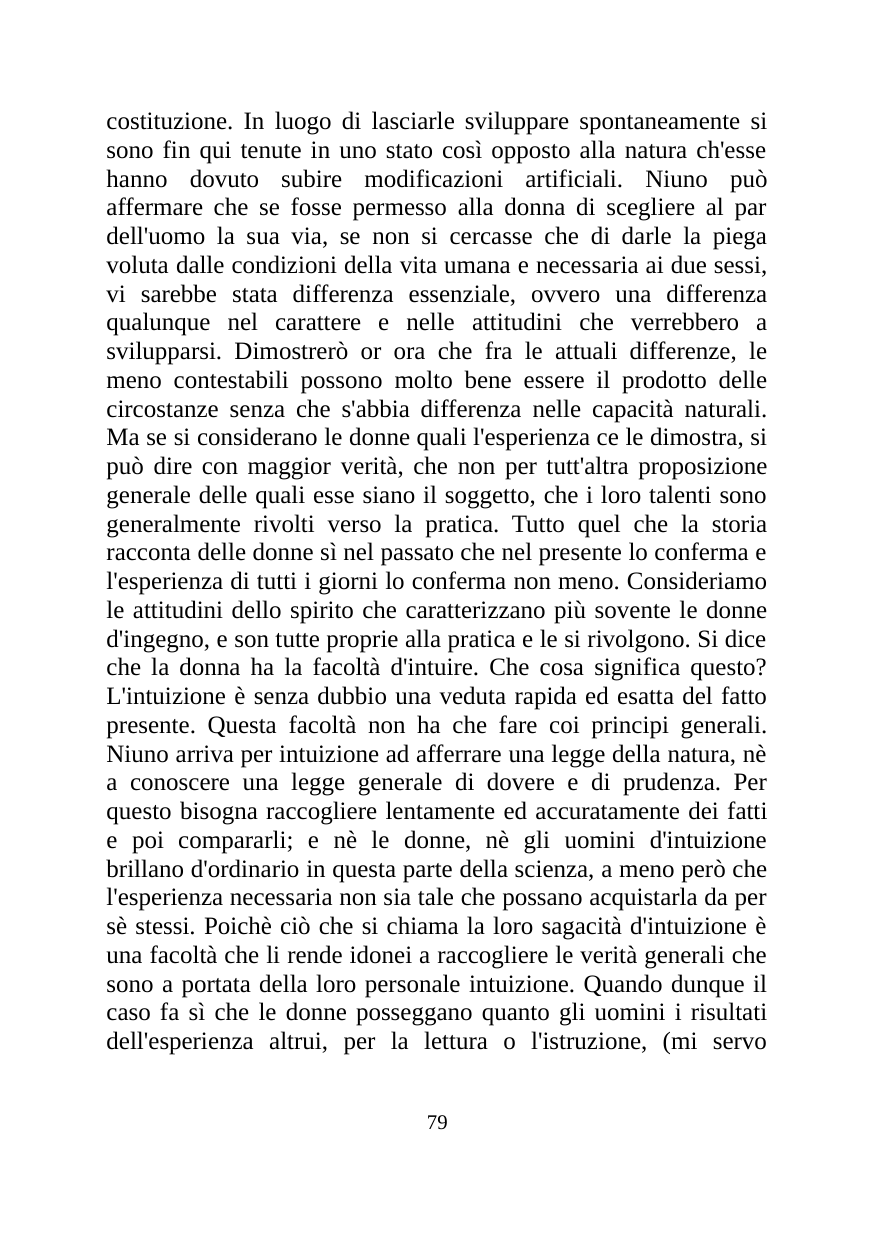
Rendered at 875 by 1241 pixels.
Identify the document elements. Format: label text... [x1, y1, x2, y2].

text costituzione. In luogo di lasciarle sviluppare spontaneamente si sono fin qui tenute in uno stato così opposto alla natura ch'esse hanno dovuto subire modificazioni artificiali. Niuno può affermare che se fosse permesso alla donna di scegliere al par dell'uomo la sua via, se non si cercasse che di darle la piega voluta dalle condizioni della vita umana e necessaria ai due sessi, vi sarebbe stata differenza essenziale, ovvero una differenza qualunque nel carattere e nelle attitudini che verrebbero a svilupparsi. Dimostrerò or ora che fra le attuali differenze, le meno contestabili possono molto bene essere il prodotto delle circostanze senza che s'abbia differenza nelle capacità naturali. Ma se si considerano le donne quali l'esperienza ce le dimostra, si può dire con maggior verità, che non per tutt'altra proposizione generale delle quali esse siano il soggetto, che i loro talenti sono generalmente rivolti verso la pratica. Tutto quel che la storia racconta delle donne sì nel passato che nel presente lo conferma e l'esperienza di tutti i giorni lo conferma non meno. Consideriamo le attitudini dello spirito che caratterizzano più sovente le donne d'ingegno, e son tutte proprie alla pratica e le si rivolgono. Si dice che la donna ha la facoltà d'intuire. Che cosa significa questo? L'intuizione è senza dubbio una veduta rapida ed esatta del fatto presente. Questa facoltà non ha che fare coi principi generali. Niuno arriva per intuizione ad afferrare una legge della natura, nè a conoscere una legge generale di dovere e di prudenza. Per questo bisogna raccogliere lentamente ed accuratamente dei fatti e poi compararli; e nè le donne, nè gli uomini d'intuizione brillano d'ordinario in questa parte della scienza, a meno però che l'esperienza necessaria non sia tale che possano acquistarla da per sè stessi. Poichè ciò che si chiama la loro sagacità d'intuizione è una facoltà che li rende idonei a raccogliere le verità generali che sono a portata della loro personale intuizione. Quando dunque il caso fa sì che le donne posseggano quanto gli uomini i risultati dell'esperienza altrui, per la lettura o l'istruzione, (mi servo [106, 106, 768, 1055]
